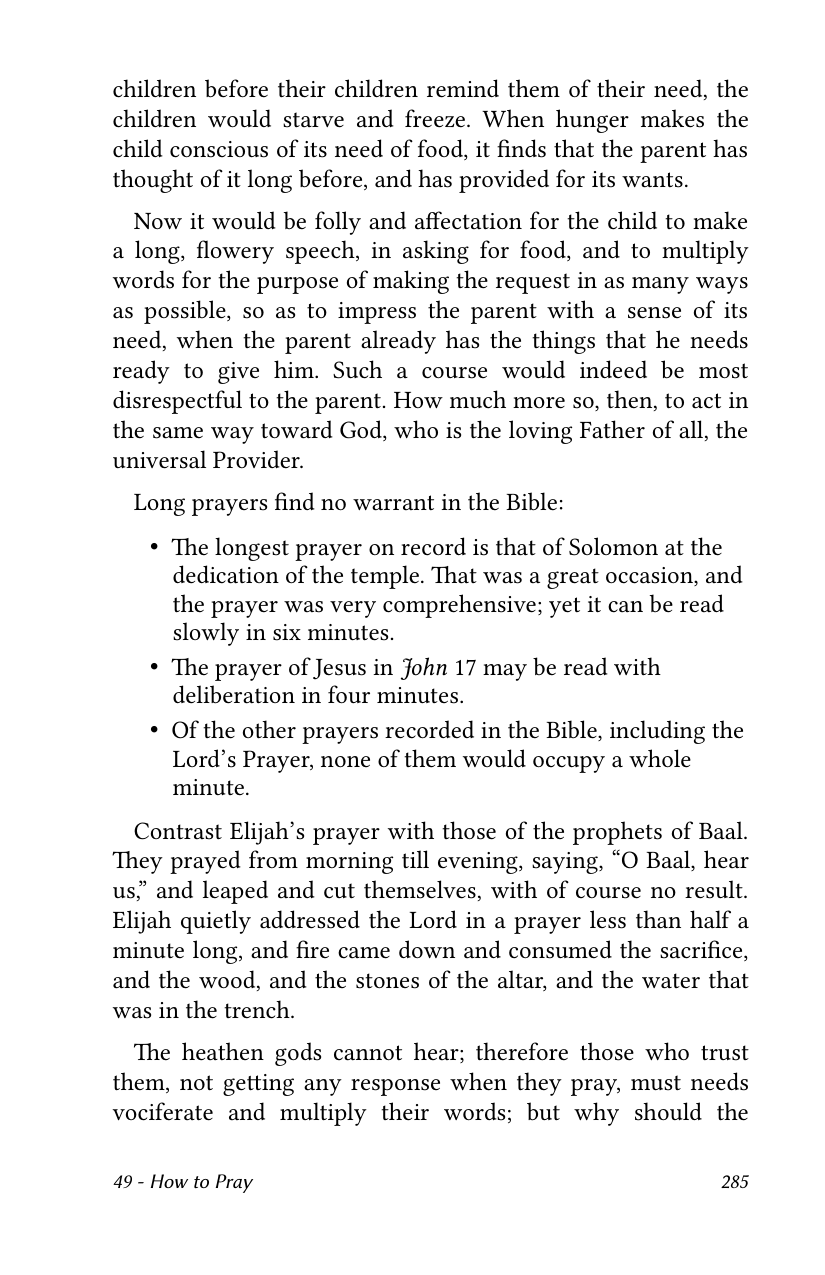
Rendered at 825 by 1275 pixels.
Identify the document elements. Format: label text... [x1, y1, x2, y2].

text children before their children remind them of their need, the children would starve and freeze. When hunger makes the child conscious of its need of food, it finds that the parent has thought of it long before, and has provided for its wants. [112, 75, 750, 193]
list The prayer of Jesus in John 17 may be read with deliberation in four minutes. [150, 653, 750, 710]
list The longest prayer on record is that of Solomon at the dedication of the temple. That was a great occasion, and the prayer was very comprehensive; yet it can be read slowly in six minutes. [150, 533, 750, 647]
text Now it would be folly and affectation for the child to make a long, flowery speech, in asking for food, and to multiply words for the purpose of making the request in as many ways as possible, so as to impress the parent with a sense of its need, when the parent already has the things that he needs ready to give him. Such a course would indeed be most disrespectful to the parent. How much more so, then, to act in the same way toward God, who is the loving Father of all, the universal Provider. [112, 207, 750, 474]
text Contrast Elijah’s prayer with those of the prophets of Baal. They prayed from morning till evening, saying, “O Baal, hear us,” and leaped and cut themselves, with of course no result. Elijah quietly addressed the Lord in a prayer less than half a minute long, and fire came down and consumed the sacrifice, and the wood, and the stones of the altar, and the water that was in the trench. [112, 817, 750, 1024]
text The heathen gods cannot hear; therefore those who trust them, not getting any response when they pray, must needs vociferate and multiply their words; but why should the [112, 1038, 750, 1126]
list Of the other prayers recorded in the Bible, including the Lord’s Prayer, none of them would occupy a whole minute. [150, 716, 750, 802]
text Long prayers find no warrant in the Bible: [112, 488, 750, 516]
